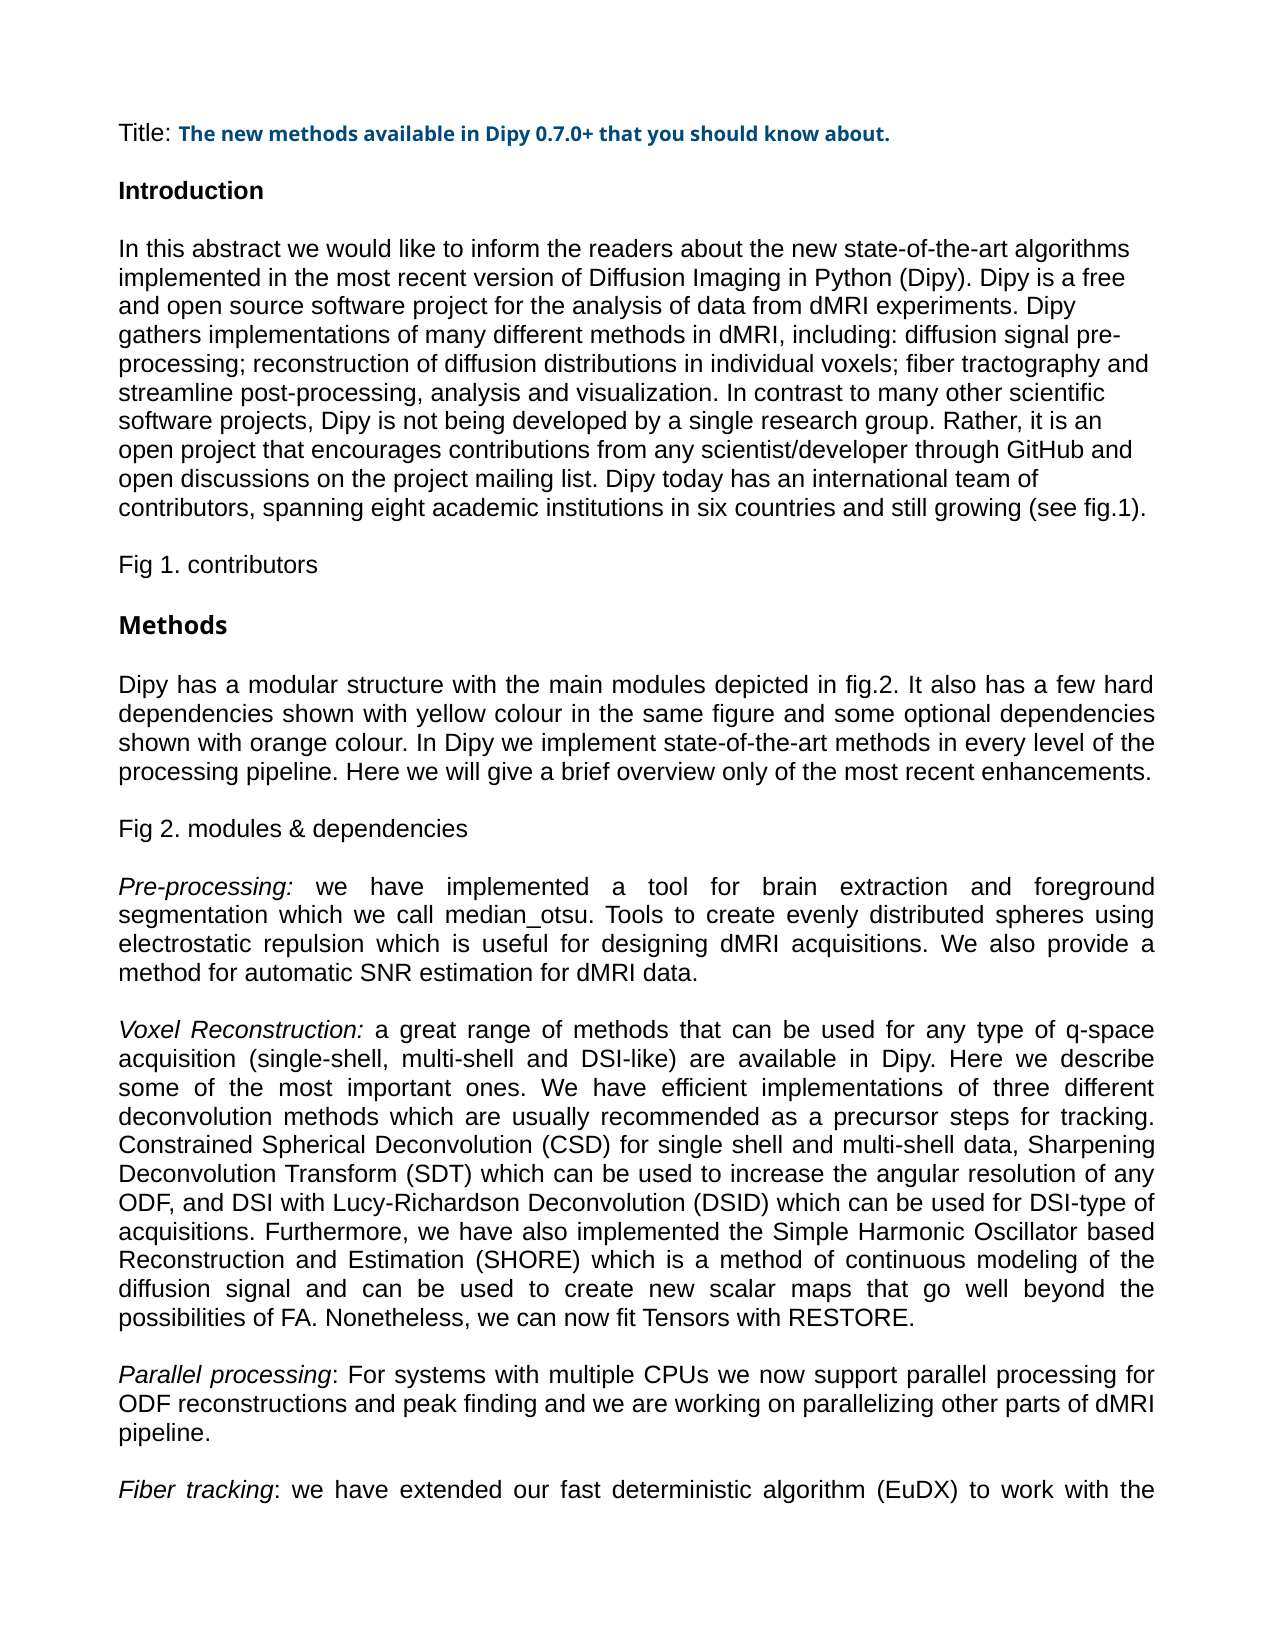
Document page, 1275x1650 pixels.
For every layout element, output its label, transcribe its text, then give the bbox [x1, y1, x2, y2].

text Title: The new methods available in Dipy 0.7.0+ that you should know about. [118, 118, 1157, 147]
text Pre-processing: we have implemented a tool for brain extraction and foreground segmentation which we call median_otsu. Tools to create evenly distributed spheres using electrostatic repulsion which is useful for designing dMRI acquisitions. We also provide a method for automatic SNR estimation for dMRI data. [118, 872, 1157, 987]
text Fiber tracking: we have extended our fast deterministic algorithm (EuDX) to work with the [118, 1475, 1157, 1504]
text Fig 1. contributors [118, 550, 1157, 579]
text Parallel processing: For systems with multiple CPUs we now support parallel processing for ODF reconstructions and peak finding and we are working on parallelizing other parts of dMRI pipeline. [118, 1360, 1157, 1447]
text Fig 2. modules & dependencies [118, 814, 1157, 843]
text Introduction [118, 176, 1157, 205]
text In this abstract we would like to inform the readers about the new state-of-the-art algorithms implemented in the most recent version of Diffusion Imaging in Python (Dipy). Dipy is a free and open source software project for the analysis of data from dMRI experiments. Dipy gathers implementations of many different methods in dMRI, including: diffusion signal pre-processing; reconstruction of diffusion distributions in individual voxels; fiber tractography and streamline post-processing, analysis and visualization. In contrast to many other scientific software projects, Dipy is not being developed by a single research group. Rather, it is an open project that encourages contributions from any scientist/developer through GitHub and open discussions on the project mailing list. Dipy today has an international team of contributors, spanning eight academic institutions in six countries and still growing (see fig.1). [118, 234, 1157, 521]
text Voxel Reconstruction: a great range of methods that can be used for any type of q-space acquisition (single-shell, multi-shell and DSI-like) are available in Dipy. Here we describe some of the most important ones. We have efficient implementations of three different deconvolution methods which are usually recommended as a precursor steps for tracking. Constrained Spherical Deconvolution (CSD) for single shell and multi-shell data, Sharpening Deconvolution Transform (SDT) which can be used to increase the angular resolution of any ODF, and DSI with Lucy-Richardson Deconvolution (DSID) which can be used for DSI-type of acquisitions. Furthermore, we have also implemented the Simple Harmonic Oscillator based Reconstruction and Estimation (SHORE) which is a method of continuous modeling of the diffusion signal and can be used to create new scalar maps that go well beyond the possibilities of FA. Nonetheless, we can now fit Tensors with RESTORE. [118, 1015, 1157, 1332]
text Methods [118, 607, 1157, 642]
text Dipy has a modular structure with the main modules depicted in fig.2. It also has a few hard dependencies shown with yellow colour in the same figure and some optional dependencies shown with orange colour. In Dipy we implement state-of-the-art methods in every level of the processing pipeline. Here we will give a brief overview only of the most recent enhancements. [118, 670, 1157, 785]
